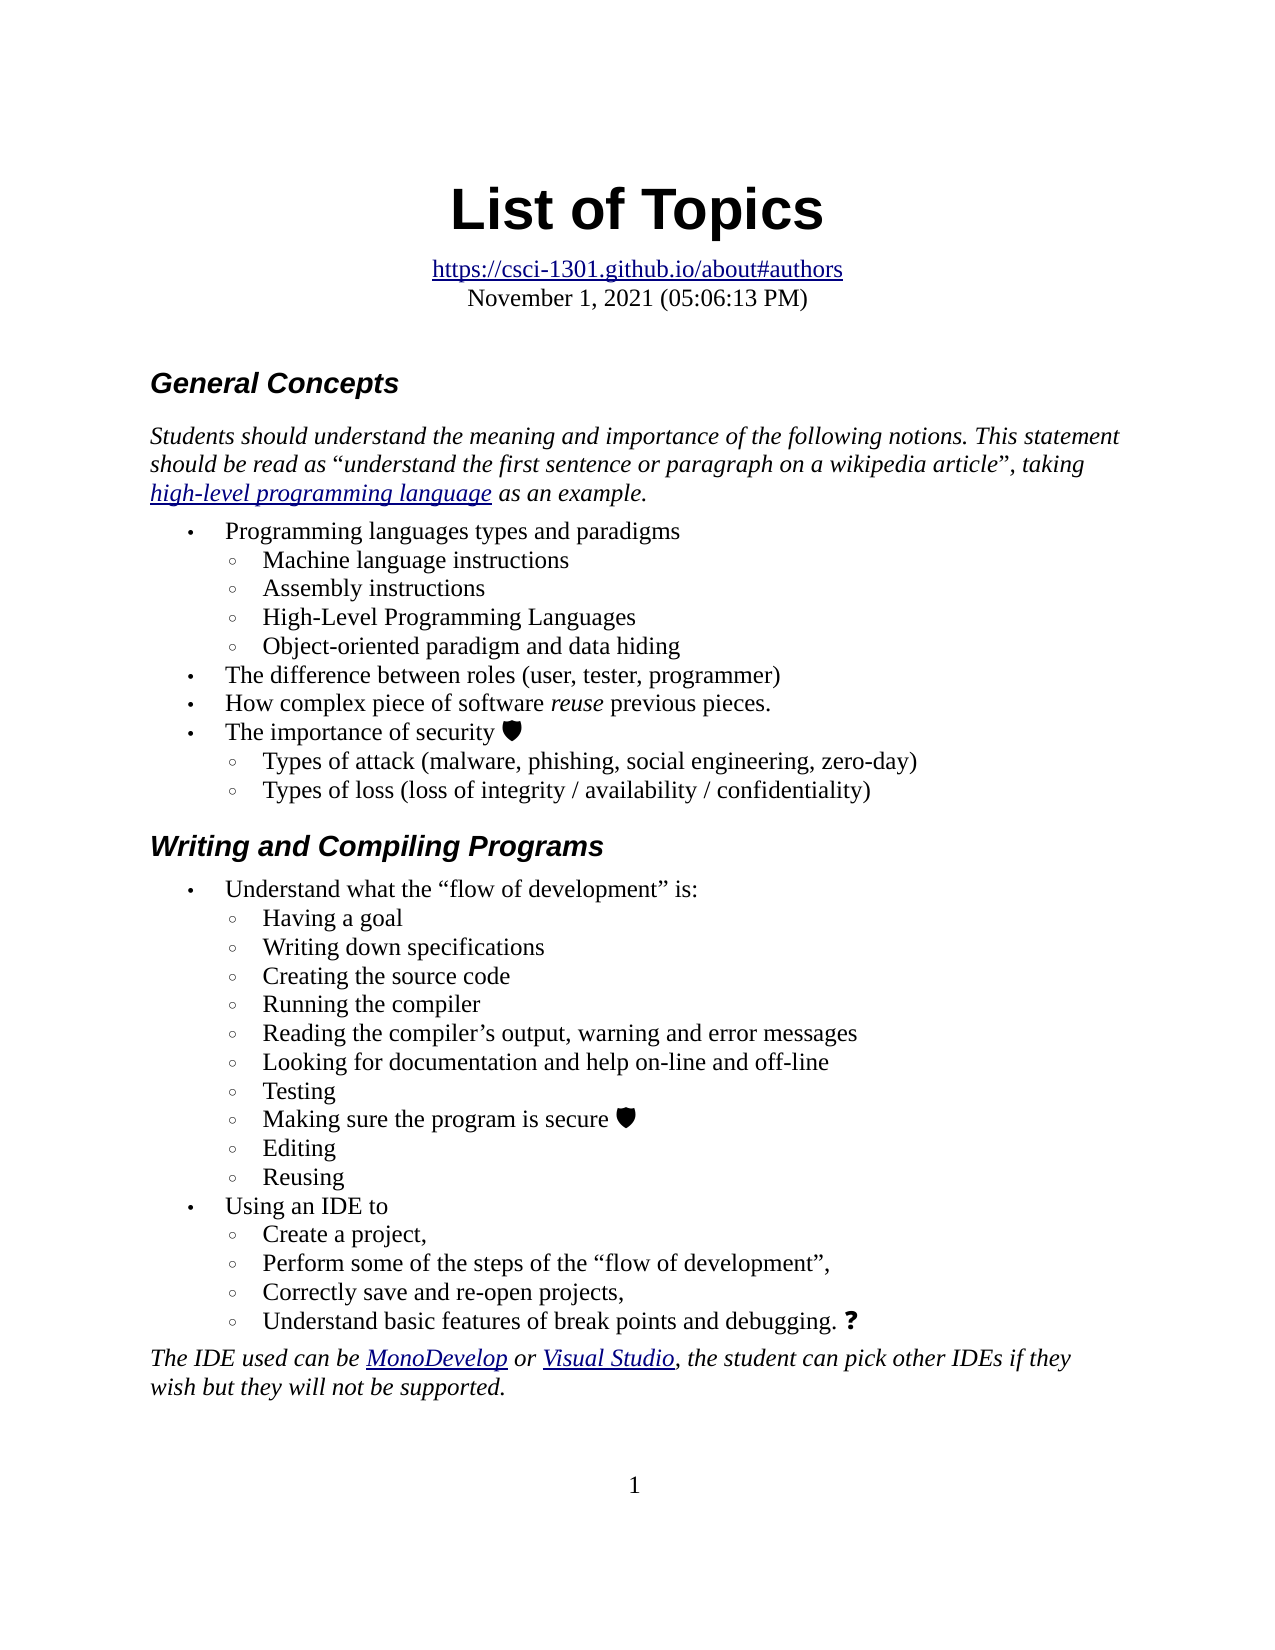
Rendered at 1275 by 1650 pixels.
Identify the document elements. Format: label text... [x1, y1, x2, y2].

list Testing [225, 1076, 1125, 1104]
list Types of loss (loss of integrity / availability / confidentiality) [225, 775, 1125, 803]
title List of Topics [150, 175, 1125, 242]
subtitle General Concepts [150, 366, 1125, 399]
list Using an IDE to [187, 1191, 1125, 1219]
list Having a goal [225, 903, 1125, 932]
list Object-oriented paradigm and data hiding [225, 631, 1125, 660]
list Running the compiler [225, 989, 1125, 1018]
list Types of attack (malware, phishing, social engineering, zero-day) [225, 746, 1125, 775]
list Editing [225, 1133, 1125, 1162]
list Create a project, [225, 1219, 1125, 1248]
list Programming languages types and paradigms [187, 516, 1125, 545]
list Creating the source code [225, 961, 1125, 989]
list The difference between roles (user, tester, programmer) [187, 660, 1125, 688]
list Reusing [225, 1162, 1125, 1191]
text Students should understand the meaning and importance of the following notions. This statement should be read as “understand the first sentence or paragraph on a wikipedia article”, taking high-level programming language as an example. [150, 421, 1125, 507]
subtitle Writing and Compiling Programs [150, 828, 1125, 862]
list Understand basic features of break points and debugging. ❓ [225, 1306, 1125, 1334]
list Understand what the “flow of development” is: [187, 874, 1125, 903]
list High-Level Programming Languages [225, 602, 1125, 631]
text https://csci-1301.github.io/about#authors [150, 254, 1125, 283]
list Reading the compiler’s output, warning and error messages [225, 1018, 1125, 1047]
list Machine language instructions [225, 545, 1125, 573]
text The IDE used can be MonoDevelop or Visual Studio, the student can pick other IDEs if they wish but they will not be supported. [150, 1343, 1125, 1401]
list Perform some of the steps of the “flow of development”, [225, 1248, 1125, 1277]
list How complex piece of software reuse previous pieces. [187, 688, 1125, 717]
list Writing down specifications [225, 932, 1125, 961]
list The importance of security 🛡️ [187, 717, 1125, 746]
list Looking for documentation and help on-line and off-line [225, 1047, 1125, 1076]
list Correctly save and re-open projects, [225, 1277, 1125, 1306]
text November 1, 2021 (05:06:13 PM) [150, 283, 1125, 312]
list Assembly instructions [225, 573, 1125, 602]
list Making sure the program is secure 🛡️ [225, 1104, 1125, 1133]
